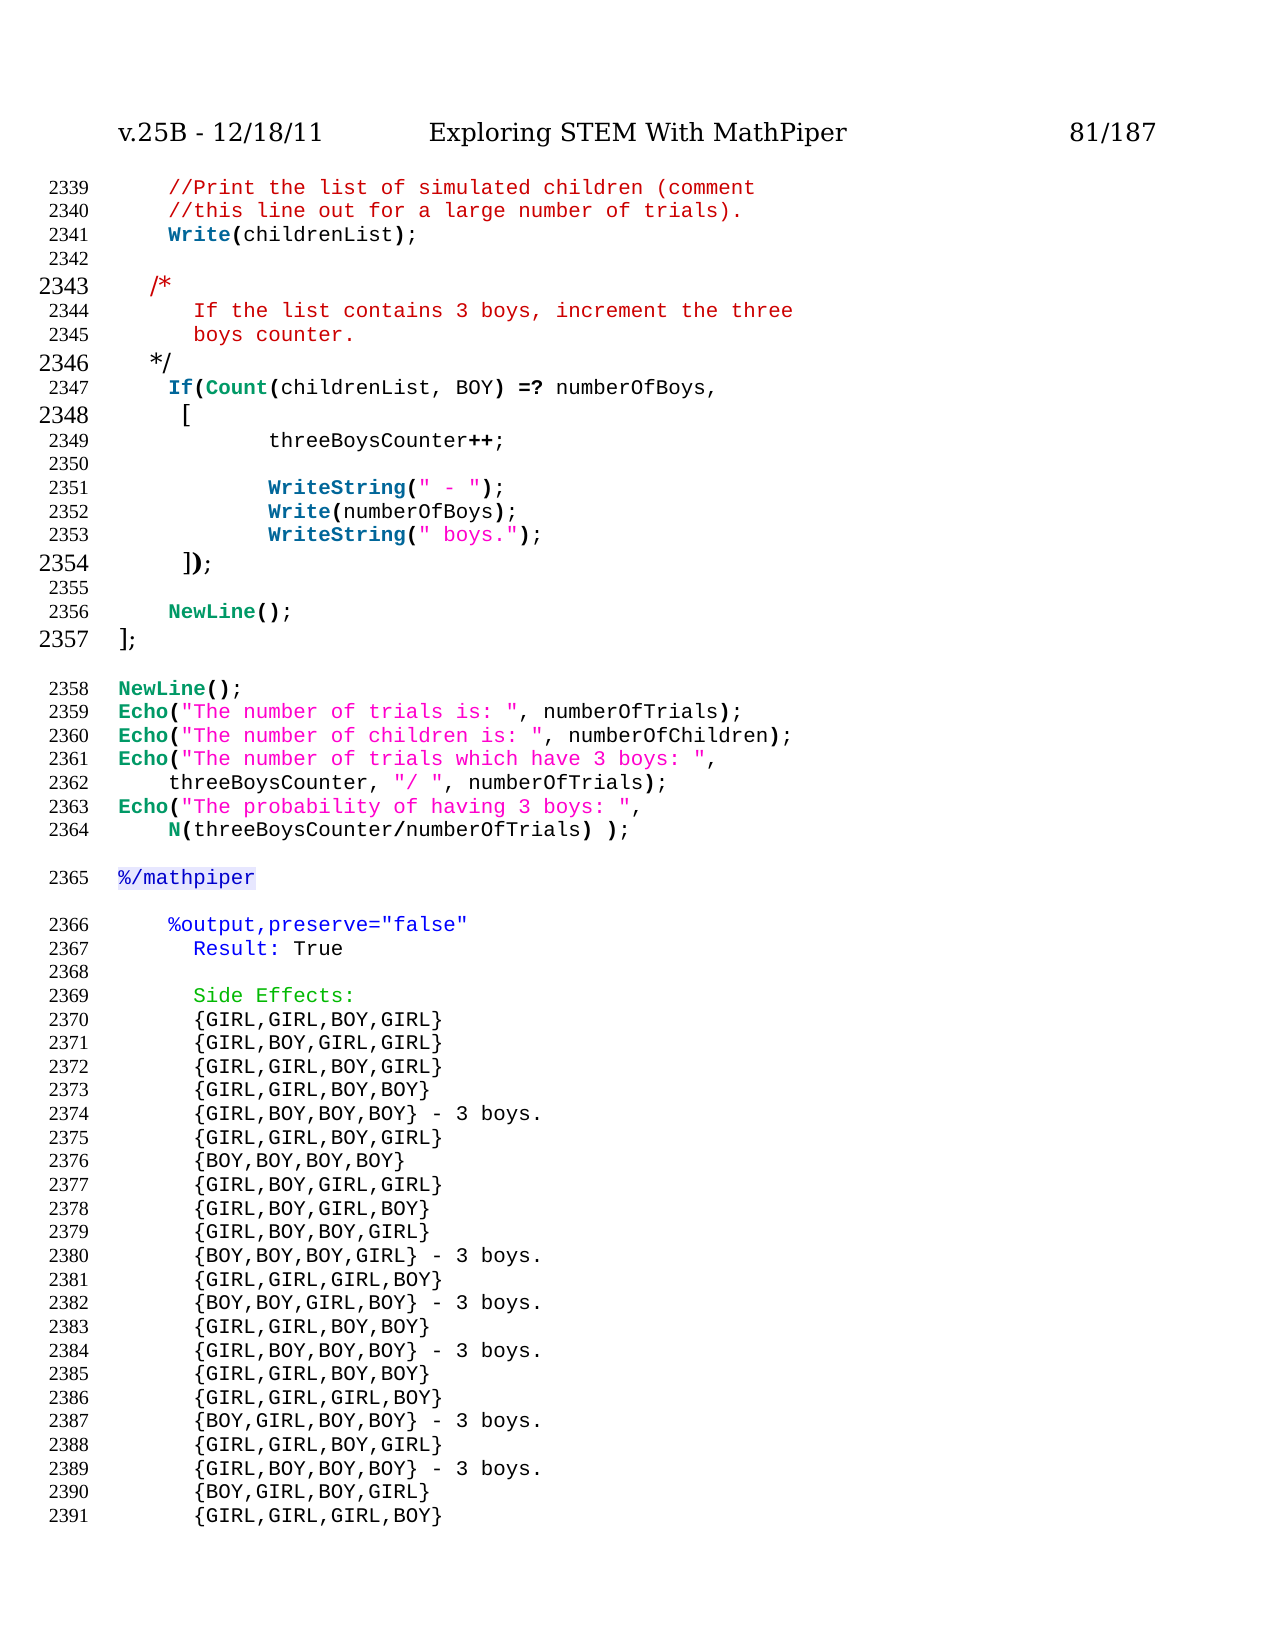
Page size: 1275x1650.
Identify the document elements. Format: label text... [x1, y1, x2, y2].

text N(threeBoysCounter/numberOfTrials) ); [118, 819, 1157, 843]
text //this line out for a large number of trials). [118, 200, 1157, 224]
text //Print the list of simulated children (comment [118, 177, 1157, 200]
text {GIRL,GIRL,GIRL,BOY} [118, 1269, 1157, 1292]
text Echo("The number of trials which have 3 boys: ", [118, 748, 1157, 772]
text {BOY,GIRL,BOY,BOY} - 3 boys. [118, 1411, 1157, 1434]
text {GIRL,GIRL,BOY,BOY} [118, 1079, 1157, 1103]
text NewLine(); [118, 601, 1157, 625]
text ]; [118, 625, 1157, 654]
text WriteString(" boys."); [118, 524, 1157, 548]
text */ [118, 348, 1157, 377]
text {BOY,GIRL,BOY,GIRL} [118, 1481, 1157, 1505]
text Echo("The number of trials is: ", numberOfTrials); [118, 701, 1157, 725]
text {BOY,BOY,BOY,GIRL} - 3 boys. [118, 1245, 1157, 1269]
text %output,preserve="false" [118, 914, 1157, 938]
text NewLine(); [118, 677, 1157, 701]
text {GIRL,BOY,BOY,BOY} - 3 boys. [118, 1103, 1157, 1127]
text threeBoysCounter++; [118, 430, 1157, 453]
text {GIRL,BOY,GIRL,GIRL} [118, 1174, 1157, 1198]
text /* [118, 271, 1157, 301]
text Write(childrenList); [118, 224, 1157, 248]
text WriteString(" - "); [118, 477, 1157, 501]
text Side Effects: [118, 985, 1157, 1008]
text {BOY,BOY,GIRL,BOY} - 3 boys. [118, 1292, 1157, 1316]
text If(Count(childrenList, BOY) =? numberOfBoys, [118, 377, 1157, 401]
text {BOY,BOY,BOY,BOY} [118, 1150, 1157, 1174]
text {GIRL,GIRL,BOY,GIRL} [118, 1127, 1157, 1150]
text %/mathpiper [118, 867, 1157, 890]
text Echo("The probability of having 3 boys: ", [118, 796, 1157, 819]
text Echo("The number of children is: ", numberOfChildren); [118, 725, 1157, 748]
text {GIRL,BOY,BOY,BOY} - 3 boys. [118, 1458, 1157, 1481]
text [ [118, 401, 1157, 430]
text If the list contains 3 boys, increment the three [118, 301, 1157, 324]
text Result: True [118, 938, 1157, 961]
text {GIRL,BOY,GIRL,BOY} [118, 1198, 1157, 1221]
text Write(numberOfBoys); [118, 501, 1157, 524]
text {GIRL,GIRL,GIRL,BOY} [118, 1387, 1157, 1411]
text {GIRL,BOY,BOY,BOY} - 3 boys. [118, 1339, 1157, 1363]
text {GIRL,BOY,GIRL,GIRL} [118, 1032, 1157, 1056]
text {GIRL,BOY,BOY,GIRL} [118, 1221, 1157, 1245]
text {GIRL,GIRL,BOY,BOY} [118, 1316, 1157, 1339]
text {GIRL,GIRL,GIRL,BOY} [118, 1505, 1157, 1529]
text {GIRL,GIRL,BOY,GIRL} [118, 1056, 1157, 1079]
text ]); [118, 548, 1157, 577]
text threeBoysCounter, "/ ", numberOfTrials); [118, 772, 1157, 796]
text {GIRL,GIRL,BOY,BOY} [118, 1363, 1157, 1387]
text boys counter. [118, 324, 1157, 348]
text {GIRL,GIRL,BOY,GIRL} [118, 1008, 1157, 1032]
text {GIRL,GIRL,BOY,GIRL} [118, 1434, 1157, 1458]
